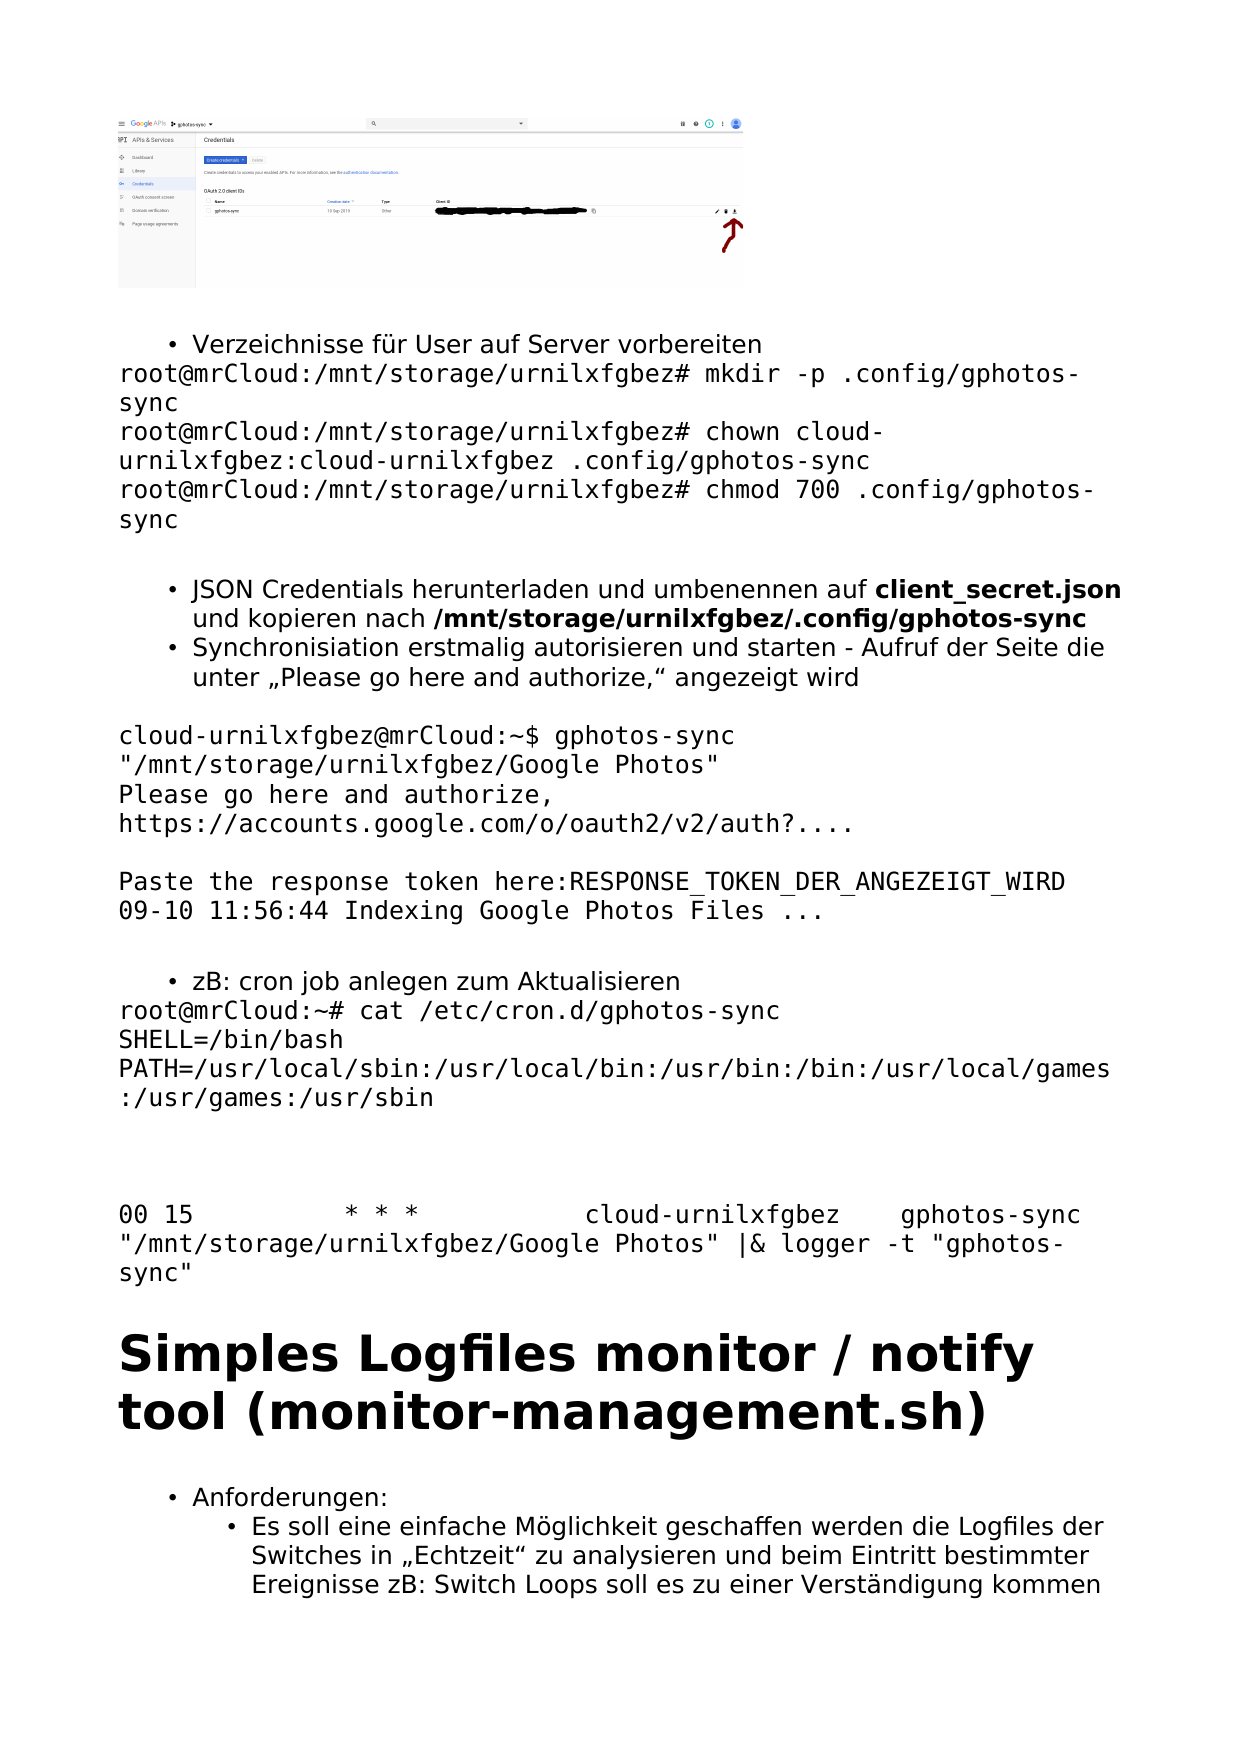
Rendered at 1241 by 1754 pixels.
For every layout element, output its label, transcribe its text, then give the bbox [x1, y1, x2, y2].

picture [118, 118, 744, 288]
list zB: cron job anlegen zum Aktualisieren [177, 967, 1122, 996]
list Es soll eine einfache Möglichkeit geschaffen werden die Logfiles der Switches in „Echtzeit“ zu analysieren und beim Eintritt bestimmter Ereignisse zB: Switch Loops soll es zu einer Verständigung kommen [236, 1512, 1122, 1599]
text root@mrCloud:/mnt/storage/urnilxfgbez# mkdir -p .config/gphotos-sync root@mrCloud:/mnt/storage/urnilxfgbez# chown cloud-urnilxfgbez:cloud-urnilxfgbez .config/gphotos-sync root@mrCloud:/mnt/storage/urnilxfgbez# chmod 700 .config/gphotos-sync [118, 359, 1122, 534]
subtitle Simples Logfiles monitor / notify tool (monitor-management.sh) [118, 1324, 1122, 1441]
list Verzeichnisse für User auf Server vorbereiten [177, 330, 1122, 359]
text cloud-urnilxfgbez@mrCloud:~$ gphotos-sync "/mnt/storage/urnilxfgbez/Google Photos" Please go here and authorize, https://accounts.google.com/o/oauth2/v2/auth?.... Paste the response token here:RESPONSE_TOKEN_DER_ANGEZEIGT_WIRD 09-10 11:56:44 Indexing Google Photos Files ... [118, 721, 1122, 926]
list Anforderungen: [177, 1483, 1122, 1512]
list JSON Credentials herunterladen und umbenennen auf client_secret.json und kopieren nach /mnt/storage/urnilxfgbez/.config/gphotos-sync [177, 575, 1122, 634]
text root@mrCloud:~# cat /etc/cron.d/gphotos-sync SHELL=/bin/bash PATH=/usr/local/sbin:/usr/local/bin:/usr/bin:/bin:/usr/local/games:/usr/games:/usr/sbin 00 15 * * * cloud-urnilxfgbez gphotos-sync "/mnt/storage/urnilxfgbez/Google Photos" |& logger -t "gphotos-sync" [118, 996, 1122, 1288]
list Synchronisiation erstmalig autorisieren und starten - Aufruf der Seite die unter „Please go here and authorize,“ angezeigt wird [177, 634, 1122, 692]
